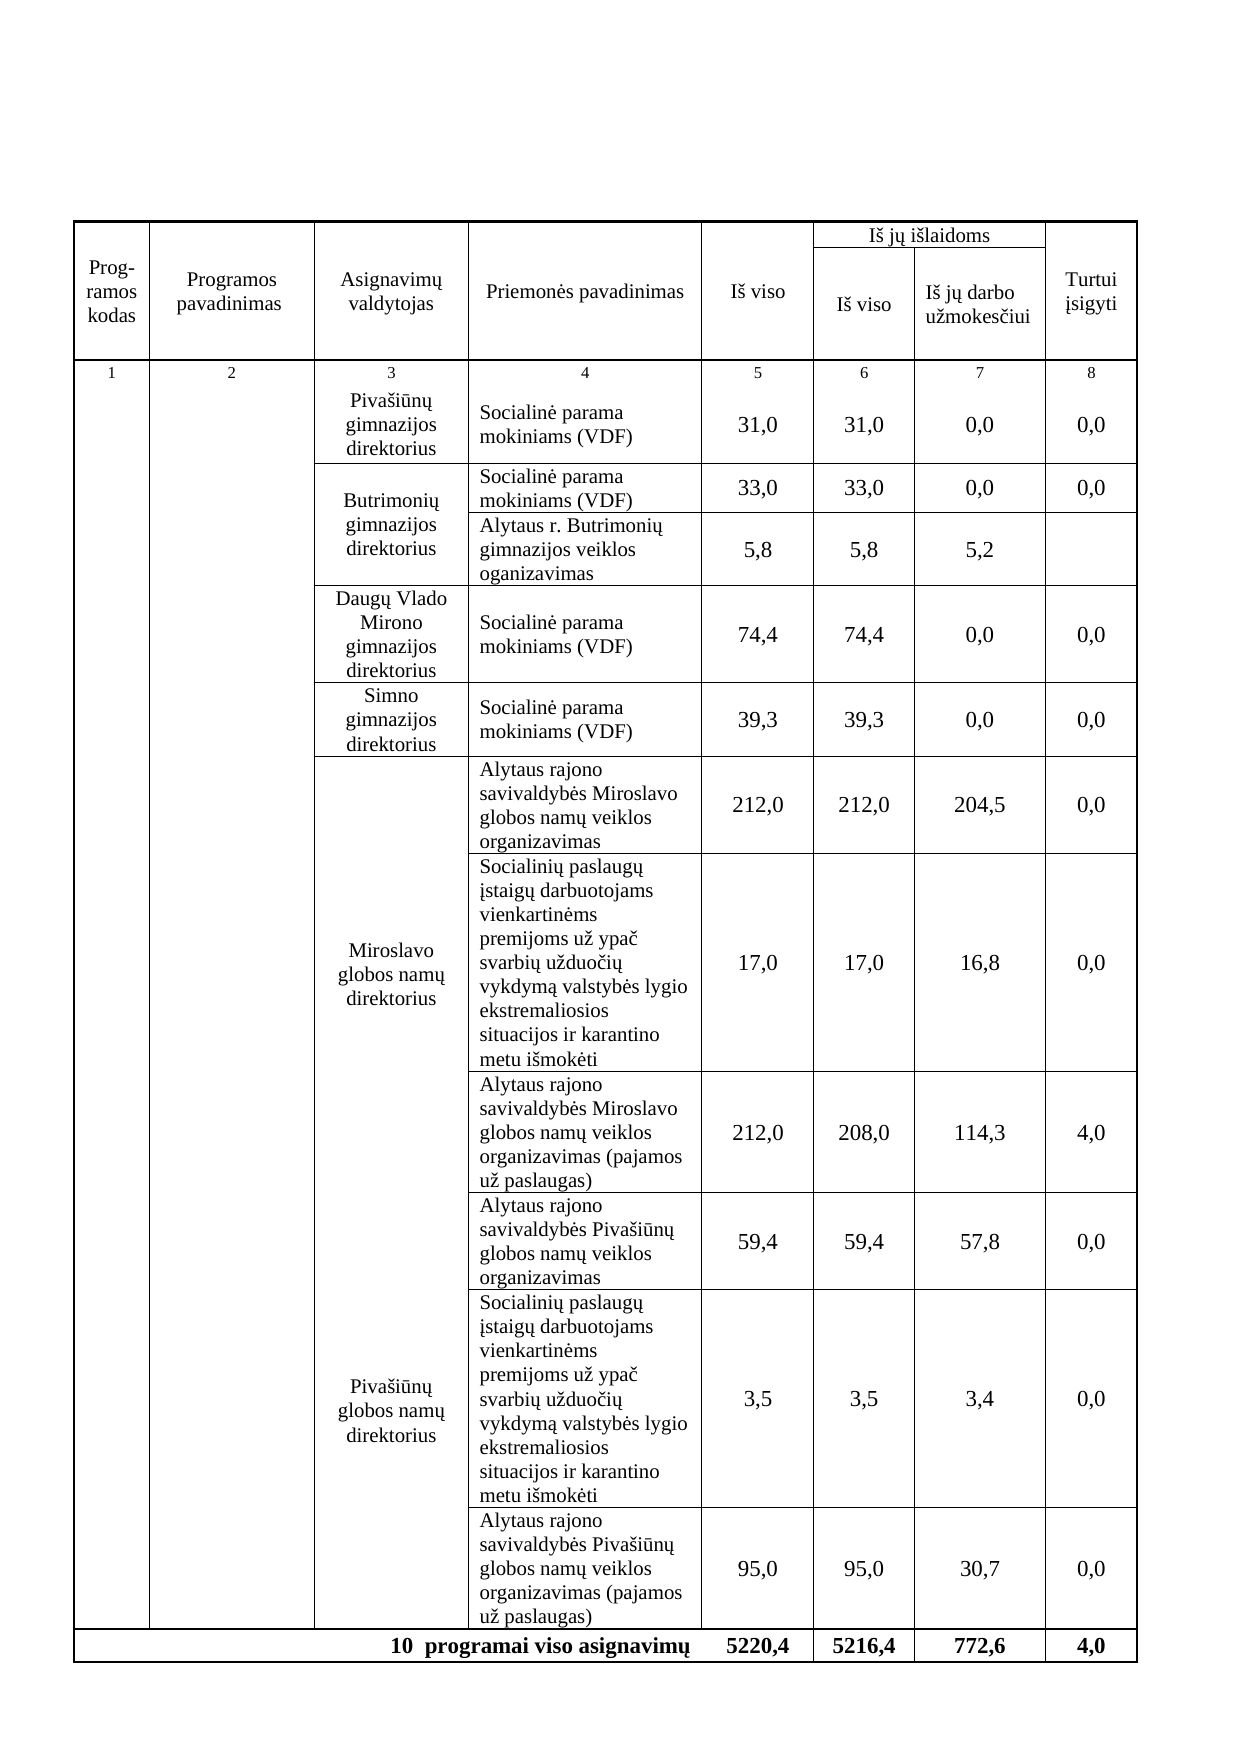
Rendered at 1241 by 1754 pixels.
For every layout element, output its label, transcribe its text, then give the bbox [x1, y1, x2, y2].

table_cell 6 [814, 361, 914, 384]
table_cell Socialinė parama mokiniams (VDF) [469, 384, 701, 462]
table_cell Alytaus rajono savivaldybės Miroslavo globos namų veiklos organizavimas [469, 757, 701, 853]
table_cell 5216,4 [814, 1630, 914, 1661]
table_cell Socialinė parama mokiniams (VDF) [469, 586, 701, 682]
table_cell 5220,4 [702, 1630, 813, 1661]
table_cell 0,0 [915, 384, 1045, 462]
table_cell Pivašiūnų globos namų direktorius [315, 1192, 468, 1628]
table_cell Socialinių paslaugų įstaigų darbuotojams vienkartinėms premijoms už ypač svarbių užduočių vykdymą valstybės lygio ekstremaliosios situacijos ir karantino metu išmokėti [469, 854, 701, 1071]
table_cell Daugų Vlado Mirono gimnazijos direktorius [315, 586, 468, 682]
table_cell 0,0 [1046, 757, 1136, 853]
table_cell 2 [150, 361, 314, 384]
table_cell 0,0 [1046, 464, 1136, 512]
table_cell Alytaus rajono savivaldybės Pivašiūnų globos namų veiklos organizavimas (pajamos už paslaugas) [469, 1508, 701, 1628]
table_cell 212,0 [702, 1072, 813, 1192]
table_cell 7 [915, 361, 1045, 384]
table_cell Socialinių paslaugų įstaigų darbuotojams vienkartinėms premijoms už ypač svarbių užduočių vykdymą valstybės lygio ekstremaliosios situacijos ir karantino metu išmokėti [469, 1290, 701, 1507]
table_cell Socialinė parama mokiniams (VDF) [469, 683, 701, 756]
table_cell Iš jų darbo užmokesčiui [915, 248, 1045, 359]
table_cell 212,0 [814, 757, 914, 853]
table_cell 0,0 [915, 683, 1045, 756]
table_cell 0,0 [1046, 384, 1136, 462]
table_cell 3,5 [702, 1290, 813, 1507]
table_cell 0,0 [915, 586, 1045, 682]
table_cell 95,0 [814, 1508, 914, 1628]
table_cell 8 [1046, 361, 1136, 384]
table_cell [75, 384, 149, 1628]
table_header Iš viso [702, 223, 813, 359]
table_header Programos pavadinimas [150, 223, 314, 359]
table_cell 0,0 [1046, 1193, 1136, 1289]
table_cell Iš viso [814, 248, 914, 359]
table_cell Pivašiūnų gimnazijos direktorius [315, 384, 468, 462]
table_cell 204,5 [915, 757, 1045, 853]
table_cell 3,5 [814, 1290, 914, 1507]
table_cell 39,3 [814, 683, 914, 756]
table_cell Alytaus rajono savivaldybės Miroslavo globos namų veiklos organizavimas (pajamos už paslaugas) [469, 1072, 701, 1192]
table_cell 5,2 [915, 513, 1045, 585]
table_cell 114,3 [915, 1072, 1045, 1192]
table_cell 212,0 [702, 757, 813, 853]
table_cell 0,0 [1046, 586, 1136, 682]
table_cell 3,4 [915, 1290, 1045, 1507]
table_cell 3 [315, 361, 468, 384]
table_cell 17,0 [702, 854, 813, 1071]
table_cell 4,0 [1046, 1630, 1136, 1661]
table_cell [150, 384, 314, 1628]
table_cell 1 [75, 361, 149, 384]
table_cell 5,8 [702, 513, 813, 585]
table_cell Alytaus rajono savivaldybės Pivašiūnų globos namų veiklos organizavimas [469, 1193, 701, 1289]
table_cell 74,4 [814, 586, 914, 682]
table_cell 5 [702, 361, 813, 384]
table_cell 59,4 [814, 1193, 914, 1289]
table_cell 5,8 [814, 513, 914, 585]
table_cell [1046, 513, 1136, 585]
table_cell 30,7 [915, 1508, 1045, 1628]
table_cell 772,6 [915, 1630, 1045, 1661]
table_cell Socialinė parama mokiniams (VDF) [469, 464, 701, 512]
table_cell 95,0 [702, 1508, 813, 1628]
table_cell Simno gimnazijos direktorius [315, 683, 468, 756]
table_header Asignavimų valdytojas [315, 223, 468, 359]
table_cell 31,0 [702, 384, 813, 462]
table_cell 0,0 [915, 464, 1045, 512]
table_cell 10 programai viso asignavimų [75, 1630, 702, 1661]
table_cell 0,0 [1046, 854, 1136, 1071]
table_cell 33,0 [814, 464, 914, 512]
table_header Iš jų išlaidoms [814, 223, 1045, 247]
table_header Turtui įsigyti [1046, 223, 1136, 359]
table_cell 57,8 [915, 1193, 1045, 1289]
table_cell 33,0 [702, 464, 813, 512]
table_cell Alytaus r. Butrimonių gimnazijos veiklos oganizavimas [469, 513, 701, 585]
table_cell 17,0 [814, 854, 914, 1071]
table_cell Miroslavo globos namų direktorius [315, 757, 468, 1192]
table_header Priemonės pavadinimas [469, 223, 701, 359]
table_cell 31,0 [814, 384, 914, 462]
table_cell 4 [469, 361, 701, 384]
table_cell 74,4 [702, 586, 813, 682]
table_cell 0,0 [1046, 1508, 1136, 1628]
table_cell 16,8 [915, 854, 1045, 1071]
table_cell Butrimonių gimnazijos direktorius [315, 464, 468, 585]
table_cell 59,4 [702, 1193, 813, 1289]
table_cell 0,0 [1046, 683, 1136, 756]
table_cell 208,0 [814, 1072, 914, 1192]
table_header Prog-ramos kodas [75, 223, 149, 359]
table_cell 39,3 [702, 683, 813, 756]
table_cell 0,0 [1046, 1290, 1136, 1507]
table_cell 4,0 [1046, 1072, 1136, 1192]
